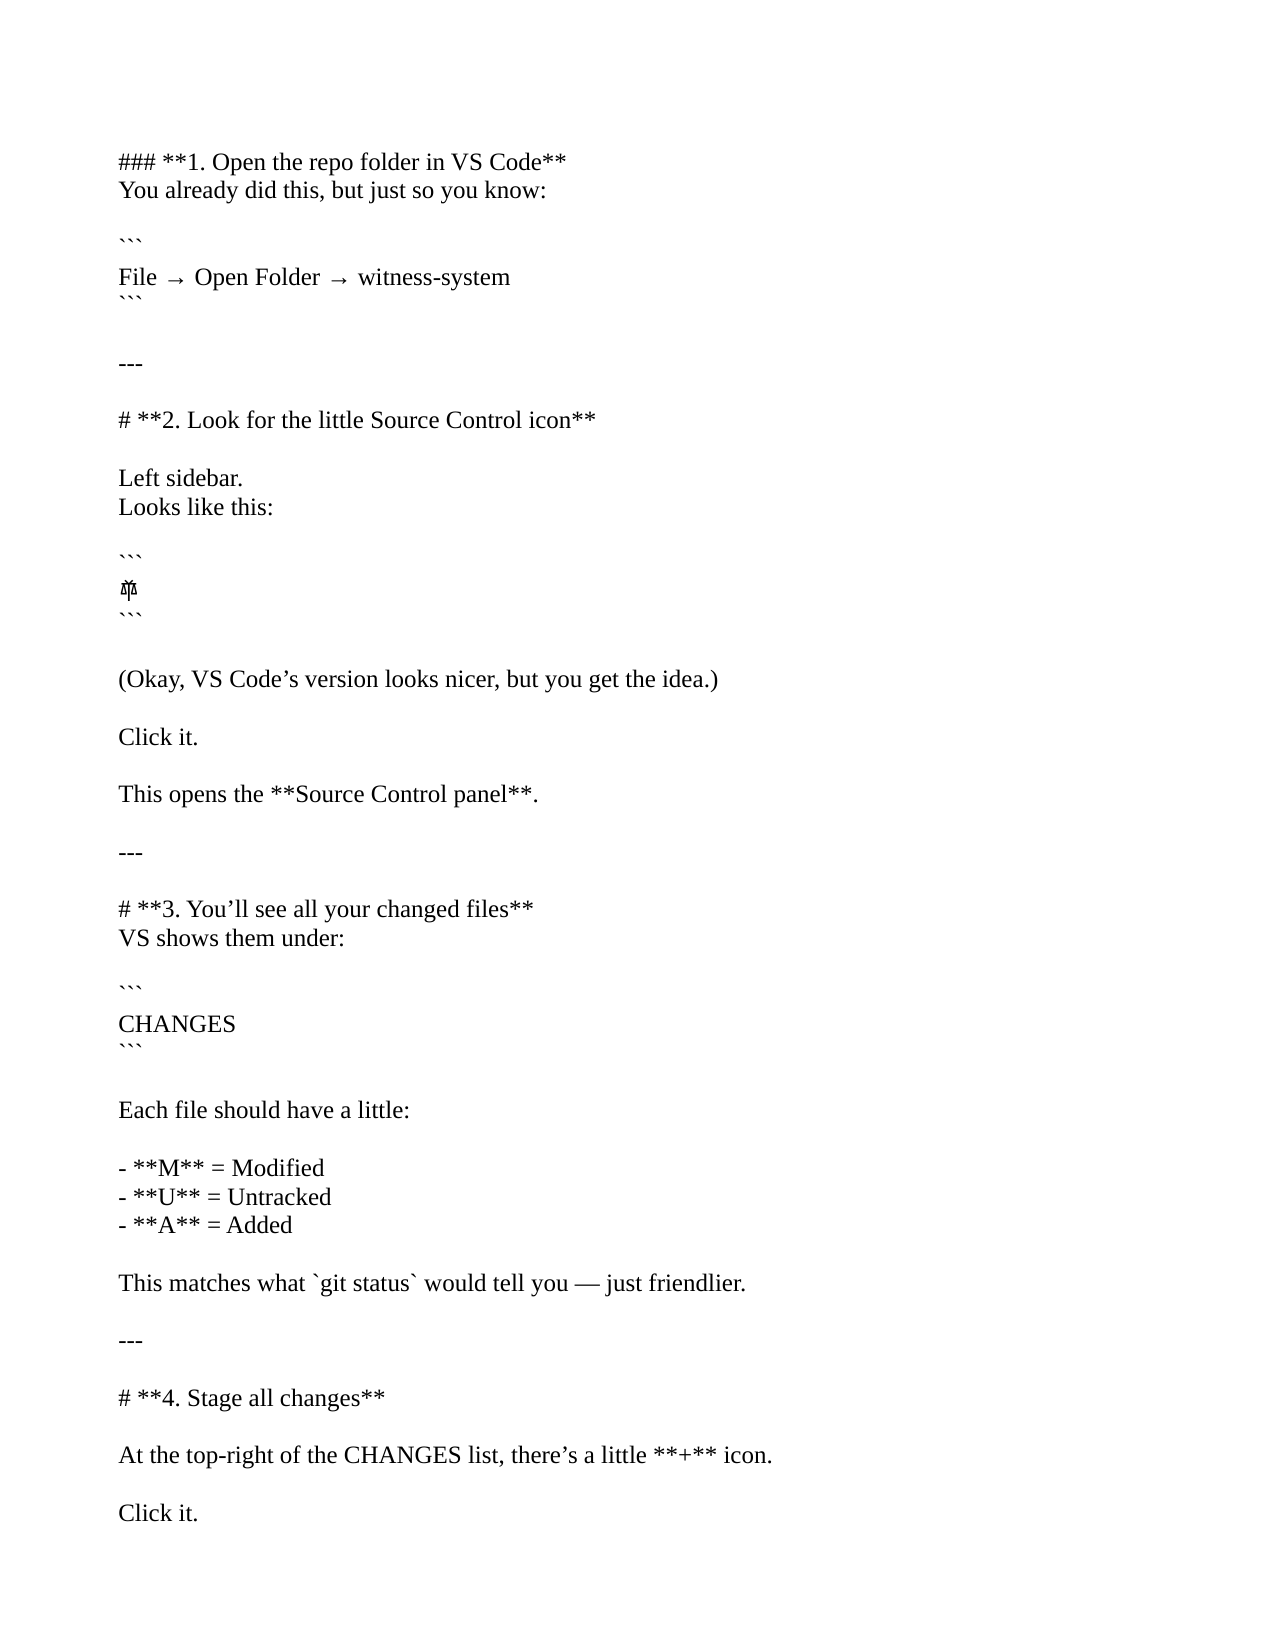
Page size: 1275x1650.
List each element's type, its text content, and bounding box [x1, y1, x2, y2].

text Left sidebar. [118, 463, 1157, 492]
text Click it. [118, 1498, 1157, 1527]
text File → Open Folder → witness-system [118, 262, 1157, 291]
text VS shows them under: [118, 923, 1157, 952]
text - **A** = Added [118, 1211, 1157, 1239]
text ``` [118, 291, 1157, 319]
text At the top-right of the CHANGES list, there’s a little **+** icon. [118, 1441, 1157, 1469]
text --- [118, 348, 1157, 377]
text ### **1. Open the repo folder in VS Code** [118, 147, 1157, 176]
text You already did this, but just so you know: [118, 176, 1157, 204]
text ``` [118, 1038, 1157, 1067]
text 𐄷 [118, 578, 1157, 607]
text - **M** = Modified [118, 1153, 1157, 1182]
text # **4. Stage all changes** [118, 1383, 1157, 1412]
text (Okay, VS Code’s version looks nicer, but you get the idea.) [118, 664, 1157, 693]
text # **3. You’ll see all your changed files** [118, 894, 1157, 923]
text ``` [118, 549, 1157, 578]
text --- [118, 1326, 1157, 1354]
text # **2. Look for the little Source Control icon** [118, 406, 1157, 434]
text ``` [118, 607, 1157, 636]
text ``` [118, 233, 1157, 262]
text This matches what `git status` would tell you — just friendlier. [118, 1268, 1157, 1297]
text Each file should have a little: [118, 1096, 1157, 1124]
text Click it. [118, 722, 1157, 751]
text - **U** = Untracked [118, 1182, 1157, 1211]
text ``` [118, 981, 1157, 1009]
text This opens the **Source Control panel**. [118, 779, 1157, 808]
text --- [118, 837, 1157, 866]
text Looks like this: [118, 492, 1157, 521]
text CHANGES [118, 1009, 1157, 1038]
